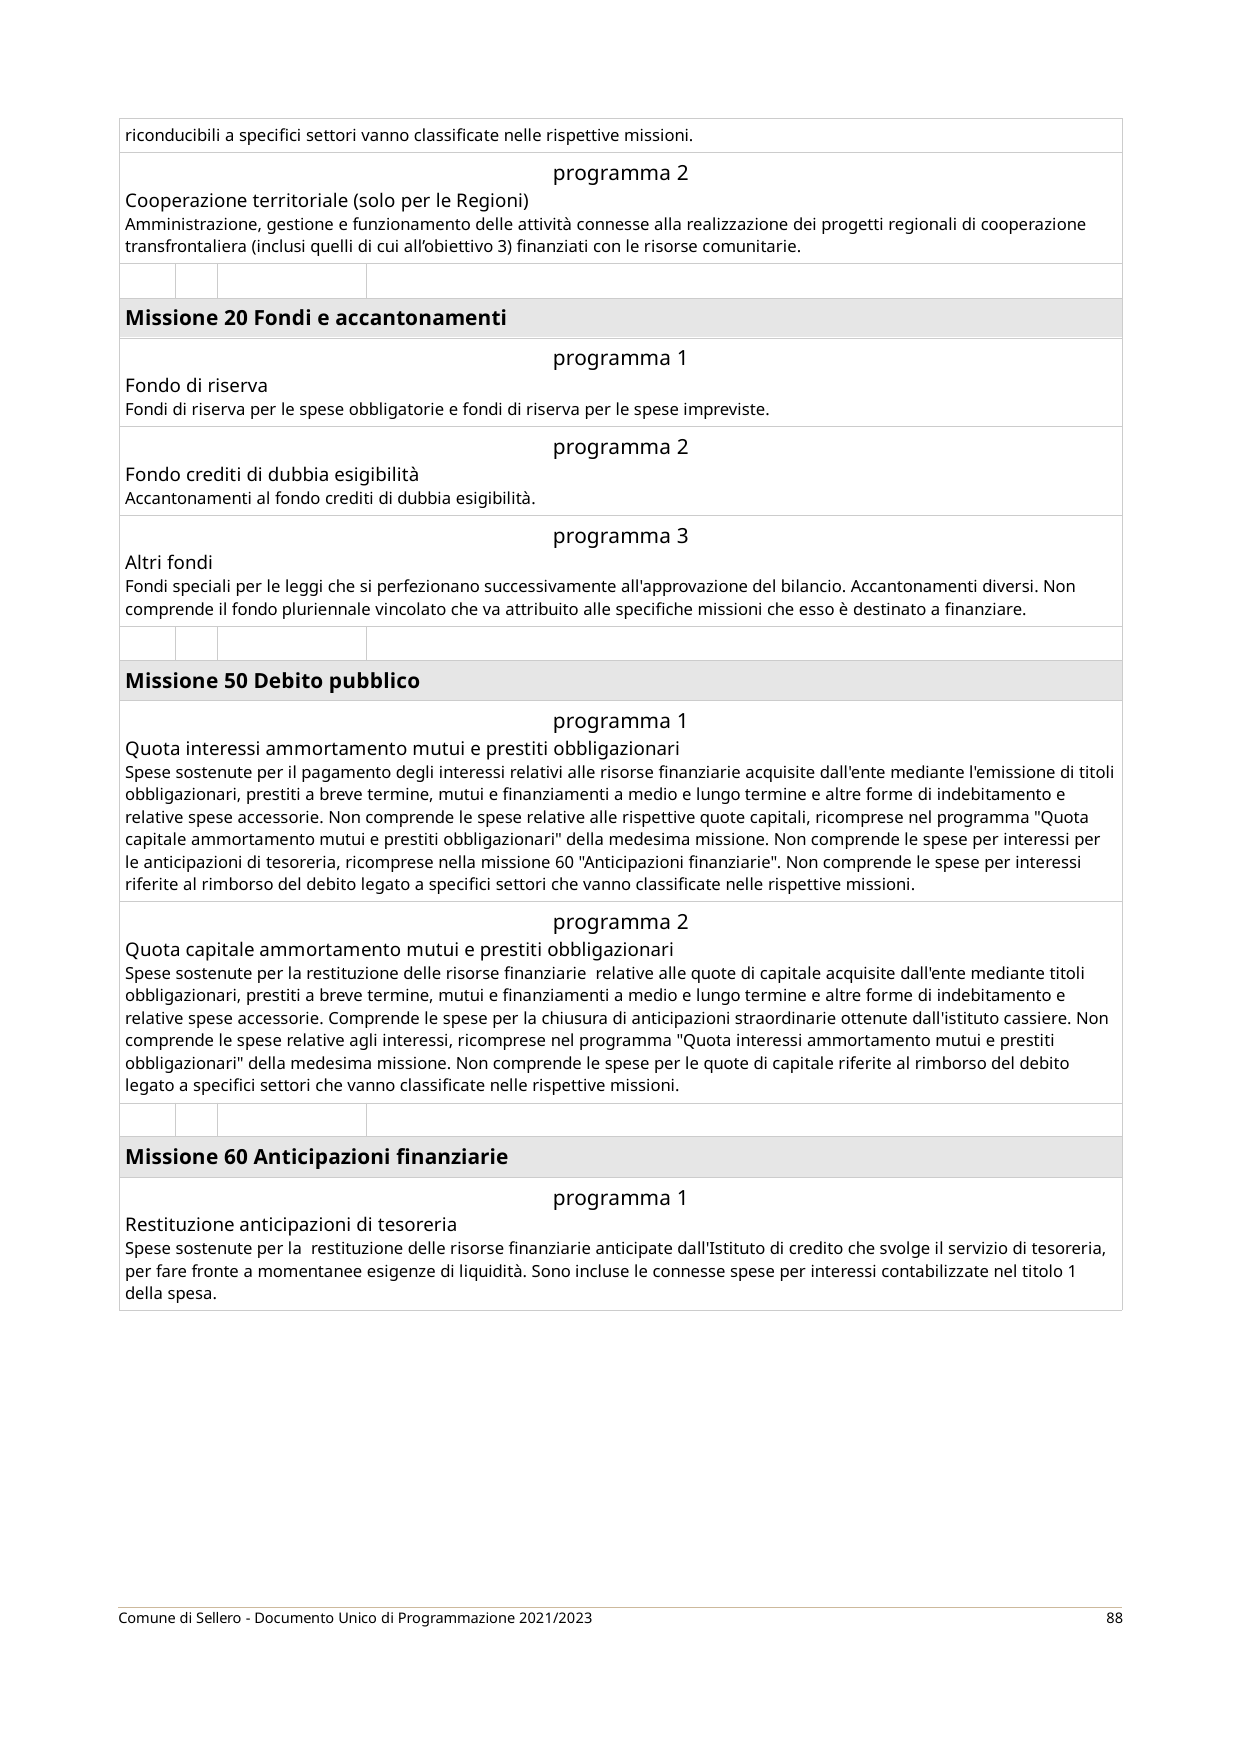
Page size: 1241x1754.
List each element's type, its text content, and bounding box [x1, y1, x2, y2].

table_cell riconducibili a specifici settori vanno classificate nelle rispettive missioni. [120, 119, 1122, 152]
table_cell programma 1 Quota interessi ammortamento mutui e prestiti obbligazionari Spese sostenute per il pagamento degli interessi relativi alle risorse finanziarie acquisite dall'ente mediante l'emissione di titoli obbligazionari, prestiti a breve termine, mutui e finanziamenti a medio e lungo termine e altre forme di indebitamento e relative spese accessorie. Non comprende le spese relative alle rispettive quote capitali, ricomprese nel programma "Quota capitale ammortamento mutui e prestiti obbligazionari" della medesima missione. Non comprende le spese per interessi per le anticipazioni di tesoreria, ricomprese nella missione 60 "Anticipazioni finanziarie". Non comprende le spese per interessi riferite al rimborso del debito legato a specifici settori che vanno classificate nelle rispettive missioni. [120, 701, 1122, 901]
table_cell [120, 627, 175, 660]
table_cell programma 3 Altri fondi Fondi speciali per le leggi che si perfezionano successivamente all'approvazione del bilancio. Accantonamenti diversi. Non comprende il fondo pluriennale vincolato che va attribuito alle specifiche missioni che esso è destinato a finanziare. [120, 516, 1122, 626]
table_cell programma 2 Quota capitale ammortamento mutui e prestiti obbligazionari Spese sostenute per la restituzione delle risorse finanziarie relative alle quote di capitale acquisite dall'ente mediante titoli obbligazionari, prestiti a breve termine, mutui e finanziamenti a medio e lungo termine e altre forme di indebitamento e relative spese accessorie. Comprende le spese per la chiusura di anticipazioni straordinarie ottenute dall'istituto cassiere. Non comprende le spese relative agli interessi, ricomprese nel programma "Quota interessi ammortamento mutui e prestiti obbligazionari" della medesima missione. Non comprende le spese per le quote di capitale riferite al rimborso del debito legato a specifici settori che vanno classificate nelle rispettive missioni. [120, 902, 1122, 1102]
table_cell [176, 1104, 217, 1136]
table_cell programma 1 Fondo di riserva Fondi di riserva per le spese obbligatorie e fondi di riserva per le spese impreviste. [120, 339, 1122, 426]
table_cell Missione 60 Anticipazioni finanziarie [120, 1137, 1122, 1177]
table_cell [367, 1104, 1122, 1136]
table_cell Missione 50 Debito pubblico [120, 661, 1122, 700]
table_cell [218, 264, 366, 297]
table_cell programma 2 Fondo crediti di dubbia esigibilità Accantonamenti al fondo crediti di dubbia esigibilità. [120, 427, 1122, 515]
table_cell [367, 264, 1122, 297]
table_cell [367, 627, 1122, 660]
table_cell [176, 264, 217, 297]
table_cell programma 1 Restituzione anticipazioni di tesoreria Spese sostenute per la restituzione delle risorse finanziarie anticipate dall'Istituto di credito che svolge il servizio di tesoreria, per fare fronte a momentanee esigenze di liquidità. Sono incluse le connesse spese per interessi contabilizzate nel titolo 1 della spesa. [120, 1178, 1122, 1310]
table_cell [120, 1104, 175, 1136]
table_cell [218, 1104, 366, 1136]
table_cell programma 2 Cooperazione territoriale (solo per le Regioni) Amministrazione, gestione e funzionamento delle attività connesse alla realizzazione dei progetti regionali di cooperazione transfrontaliera (inclusi quelli di cui all’obiettivo 3) finanziati con le risorse comunitarie. [120, 153, 1122, 263]
table_cell Missione 20 Fondi e accantonamenti [120, 299, 1122, 337]
table_cell [176, 627, 217, 660]
table_cell [218, 627, 366, 660]
table_cell [120, 264, 175, 297]
